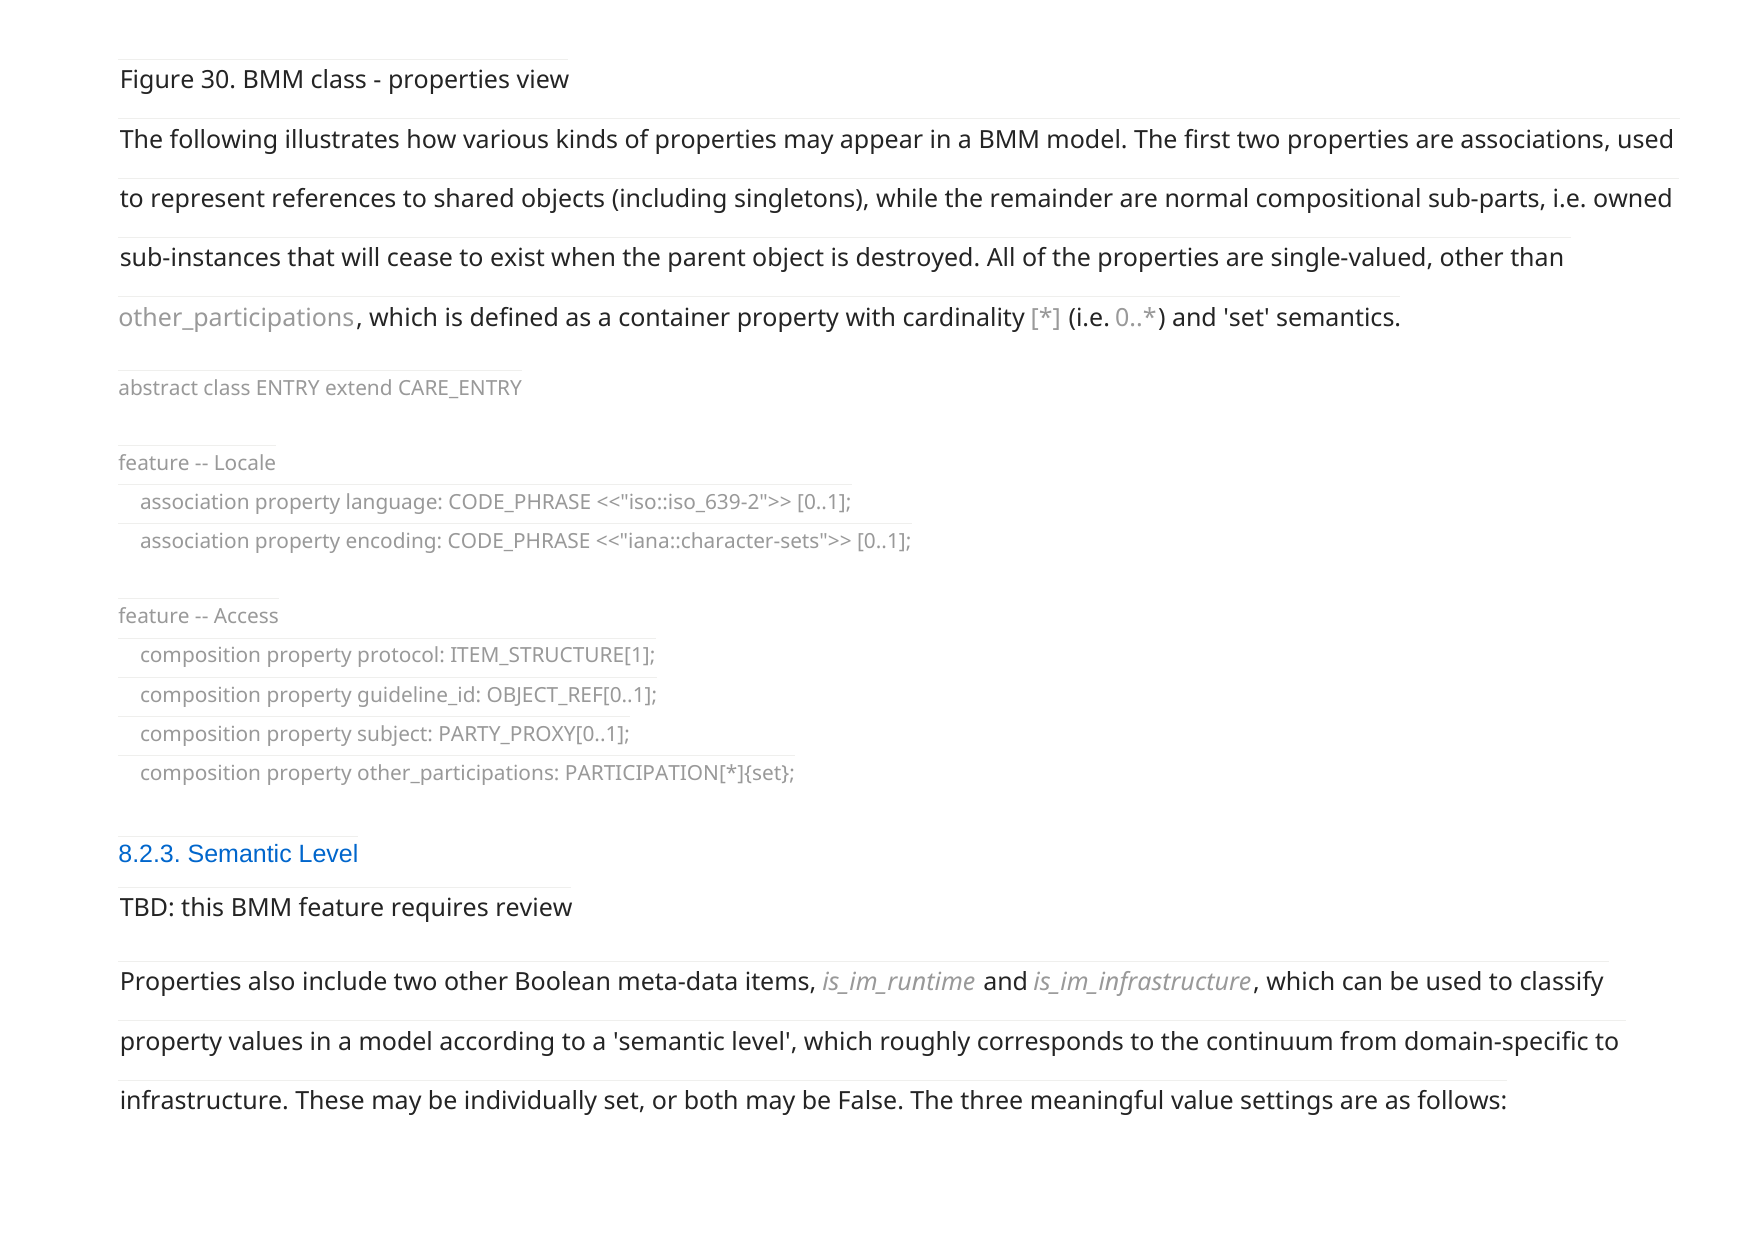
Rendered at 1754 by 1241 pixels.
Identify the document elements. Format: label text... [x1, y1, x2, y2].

text The following illustrates how various kinds of properties may appear in a BMM model. The first two properties are associations, used to represent references to shared objects (including singletons), while the remainder are normal compositional sub-parts, i.e. owned sub-instances that will cease to exist when the parent object is destroyed. All of the properties are single-valued, other than other_participations, which is defined as a container property with cardinality [*] (i.e. 0..*) and 'set' semantics. [118, 118, 1695, 333]
text composition property other_participations: PARTICIPATION[*]{set}; [118, 755, 1695, 787]
text TBD: this BMM feature requires review [118, 887, 1695, 924]
text association property language: CODE_PHRASE <<"iso::iso_639-2">> [0..1]; [118, 484, 1695, 516]
text abstract class ENTRY extend CARE_ENTRY [118, 370, 1695, 401]
text composition property guideline_id: OBJECT_REF[0..1]; [118, 677, 1695, 708]
text composition property protocol: ITEM_STRUCTURE[1]; [118, 637, 1695, 669]
text composition property subject: PARTY_PROXY[0..1]; [118, 716, 1695, 747]
text Properties also include two other Boolean meta-data items, is_im_runtime and is_im_infrastructure, which can be used to classify property values in a model according to a 'semantic level', which roughly corresponds to the continuum from domain-specific to infrastructure. These may be individually set, or both may be False. The three meaningful value settings are as follows: [118, 961, 1695, 1117]
text Figure 30. BMM class - properties view [118, 59, 1695, 96]
text association property encoding: CODE_PHRASE <<"iana::character-sets">> [0..1]; [118, 523, 1695, 555]
subtitle 8.2.3. Semantic Level [118, 836, 1695, 868]
text feature -- Access [118, 598, 1695, 629]
text feature -- Locale [118, 445, 1695, 476]
